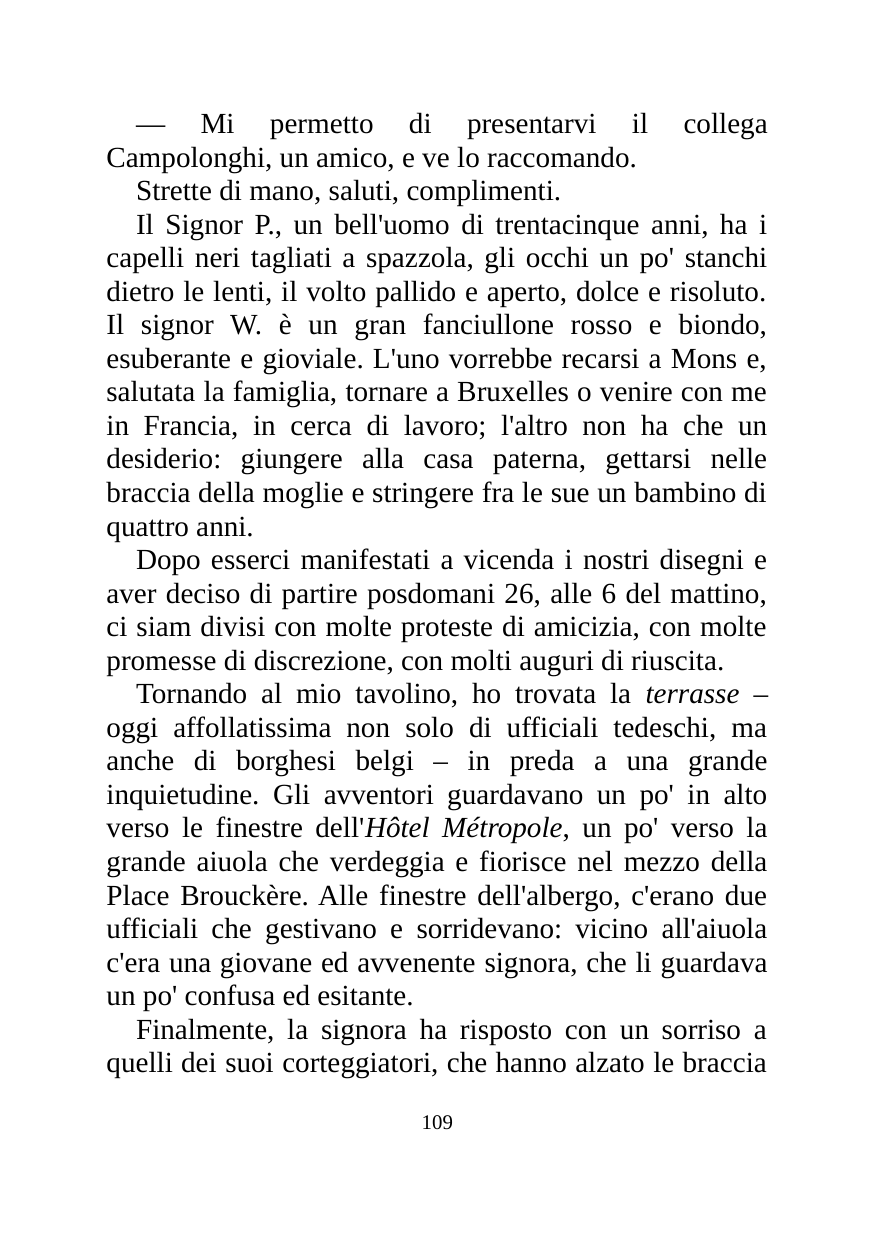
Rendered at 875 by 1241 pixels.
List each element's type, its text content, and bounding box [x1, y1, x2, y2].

text Il Signor P., un bell'uomo di trentacinque anni, ha i capelli neri tagliati a spazzola, gli occhi un po' stanchi dietro le lenti, il volto pallido e aperto, dolce e risoluto. Il signor W. è un gran fanciullone rosso e biondo, esuberante e gioviale. L'uno vorrebbe recarsi a Mons e, salutata la famiglia, tornare a Bruxelles o venire con me in Francia, in cerca di lavoro; l'altro non ha che un desiderio: giungere alla casa paterna, gettarsi nelle braccia della moglie e stringere fra le sue un bambino di quattro anni. [106, 207, 768, 542]
text Strette di mano, saluti, complimenti. [106, 173, 768, 207]
text — Mi permetto di presentarvi il collega Campolonghi, un amico, e ve lo raccomando. [106, 106, 768, 173]
text Tornando al mio tavolino, ho trovata la terrasse – oggi affollatissima non solo di ufficiali tedeschi, ma anche di borghesi belgi – in preda a una grande inquietudine. Gli avventori guardavano un po' in alto verso le finestre dell'Hôtel Métropole, un po' verso la grande aiuola che verdeggia e fiorisce nel mezzo della Place Brouckère. Alle finestre dell'albergo, c'erano due ufficiali che gestivano e sorridevano: vicino all'aiuola c'era una giovane ed avvenente signora, che li guardava un po' confusa ed esitante. [106, 676, 768, 1012]
text Finalmente, la signora ha risposto con un sorriso a quelli dei suoi corteggiatori, che hanno alzato le braccia [106, 1012, 768, 1079]
text Dopo esserci manifestati a vicenda i nostri disegni e aver deciso di partire posdomani 26, alle 6 del mattino, ci siam divisi con molte proteste di amicizia, con molte promesse di discrezione, con molti auguri di riuscita. [106, 542, 768, 676]
